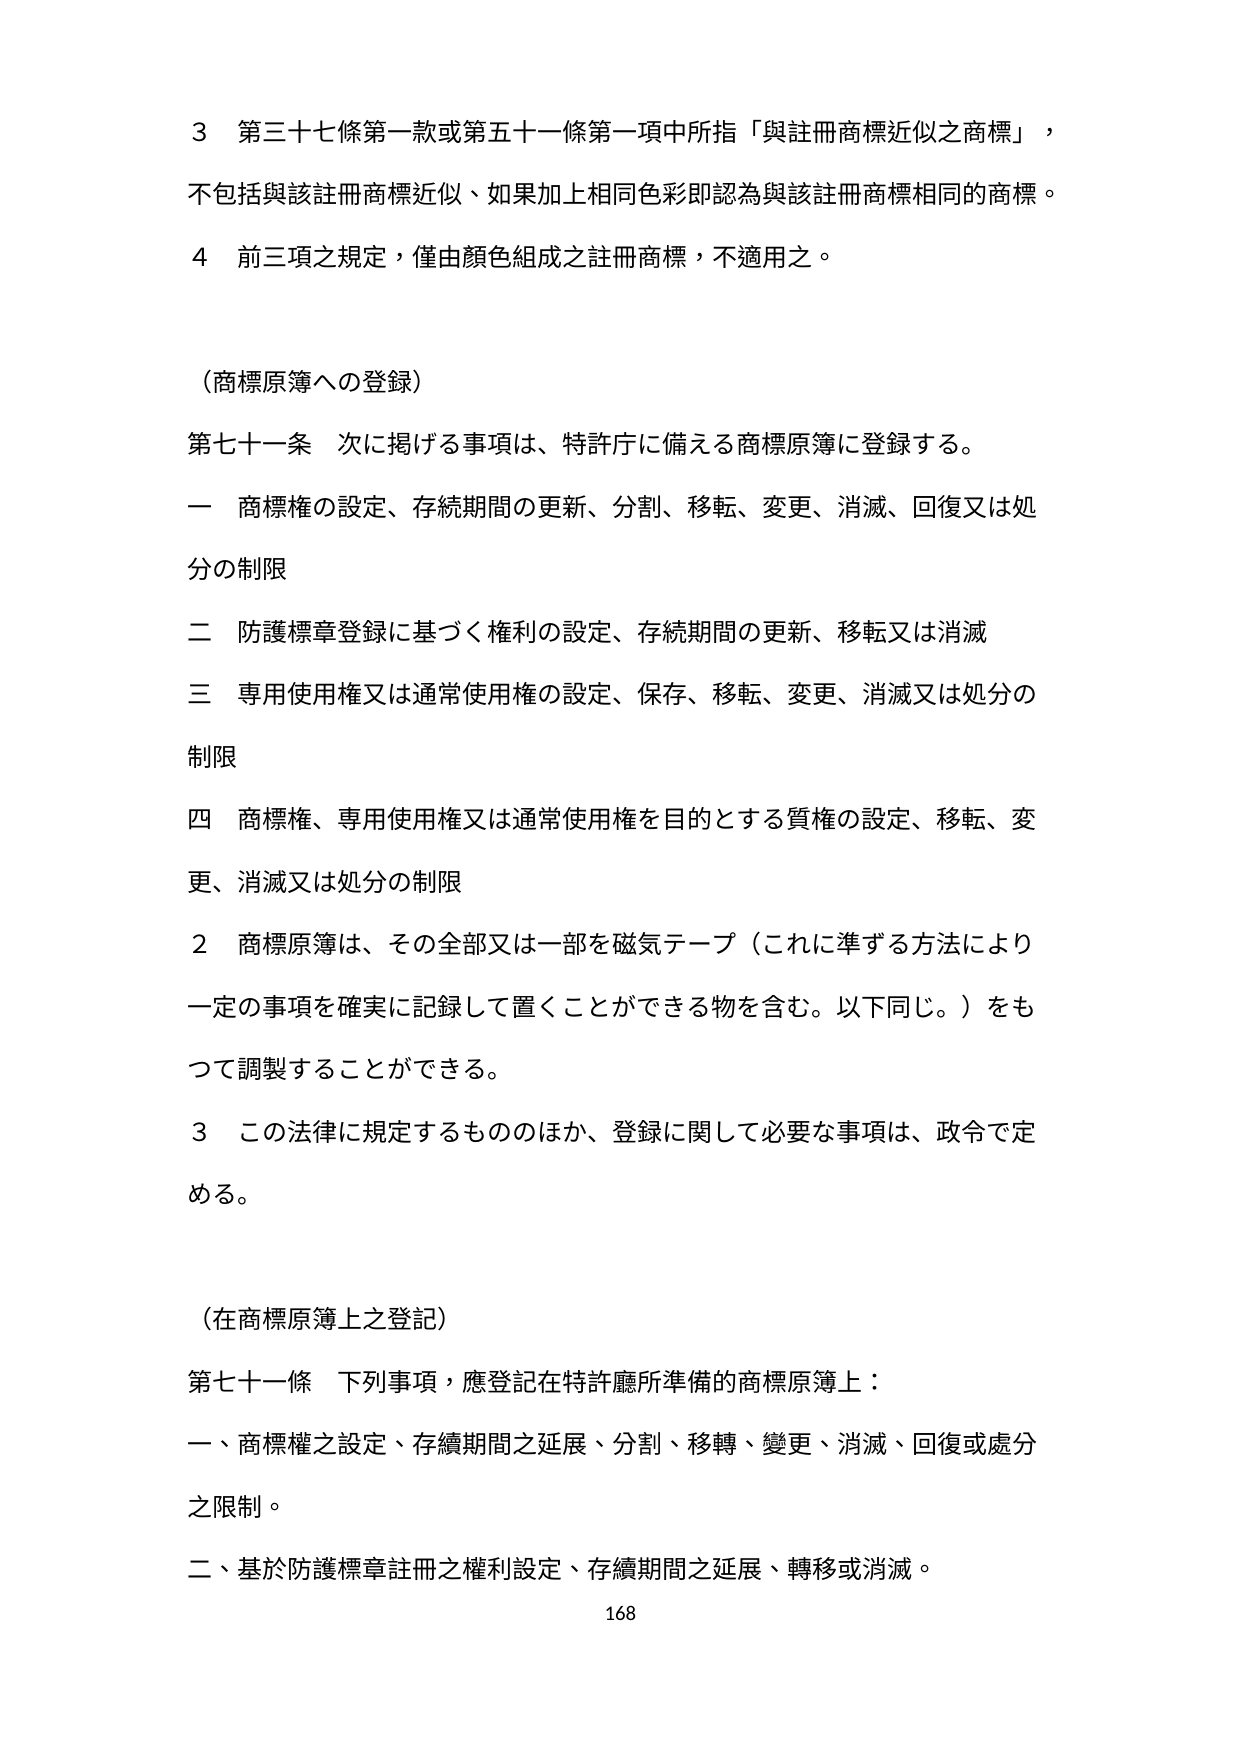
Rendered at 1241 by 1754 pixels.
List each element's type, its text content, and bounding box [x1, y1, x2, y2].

text 第七十一条 次に掲げる事項は、特許庁に備える商標原簿に登録する。 [187, 401, 1053, 464]
text 一 商標権の設定、存続期間の更新、分割、移転、変更、消滅、回復又は処分の制限 [187, 464, 1053, 589]
text 三 専用使用権又は通常使用権の設定、保存、移転、変更、消滅又は処分の制限 [187, 651, 1053, 776]
text 二 防護標章登録に基づく権利の設定、存続期間の更新、移転又は消滅 [187, 589, 1053, 651]
text 二、基於防護標章註冊之權利設定、存續期間之延展、轉移或消滅。 [187, 1526, 1053, 1589]
text ３ 第三十七條第一款或第五十一條第一項中所指「與註冊商標近似之商標」，不包括與該註冊商標近似、如果加上相同色彩即認為與該註冊商標相同的商標。 [187, 89, 1053, 214]
text ３ この法律に規定するもののほか、登録に関して必要な事項は、政令で定める。 [187, 1089, 1053, 1214]
text 四 商標権、専用使用権又は通常使用権を目的とする質権の設定、移転、変更、消滅又は処分の制限 [187, 776, 1053, 901]
text 第七十一條 下列事項，應登記在特許廳所準備的商標原簿上： [187, 1339, 1053, 1401]
text ４ 前三項之規定，僅由顏色組成之註冊商標，不適用之。 [187, 214, 1053, 276]
text （商標原簿への登録） [187, 339, 1053, 401]
text 一、商標權之設定、存續期間之延展、分割、移轉、變更、消滅、回復或處分之限制。 [187, 1401, 1053, 1526]
text ２ 商標原簿は、その全部又は一部を磁気テープ（これに準ずる方法により一定の事項を確実に記録して置くことができる物を含む。以下同じ。）をもつて調製することができる。 [187, 901, 1053, 1089]
text （在商標原簿上之登記） [187, 1276, 1053, 1339]
